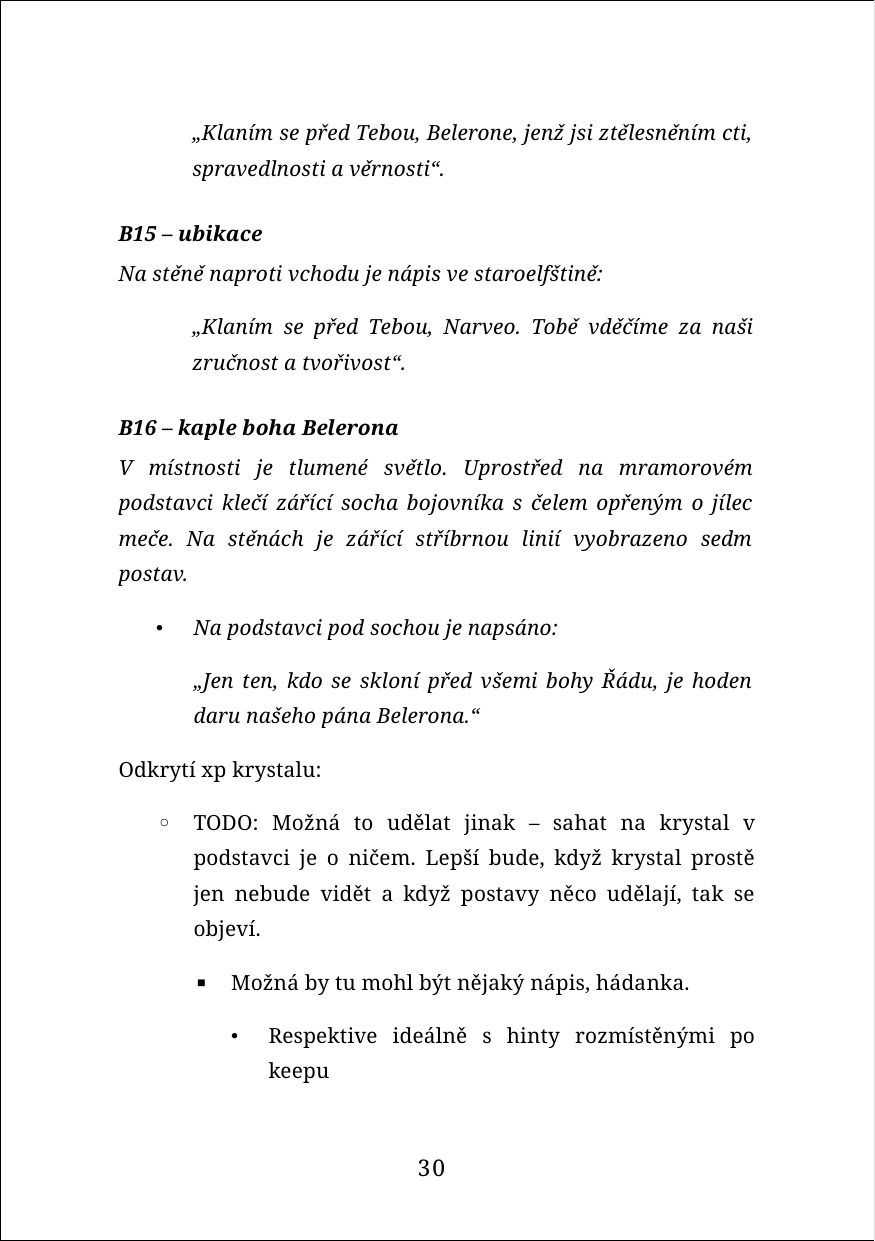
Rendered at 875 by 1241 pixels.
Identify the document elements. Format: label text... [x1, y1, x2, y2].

list TODO: Možná to udělat jinak – sahat na krystal v podstavci je o ničem. Lepší bude, když krystal prostě jen nebude vidět a když postavy něco udělají, tak se objeví. [156, 808, 756, 943]
list „Jen ten, kdo se skloní před všemi bohy Řádu, je hoden daru našeho pána Belerona.“ [156, 666, 756, 730]
subtitle B16 – kaple boha Belerona [118, 413, 756, 441]
subtitle B15 – ubikace [118, 219, 756, 247]
text „Klaním se před Tebou, Belerone, jenž jsi ztělesněním cti, spravedlnosti a věrnosti“. [192, 118, 756, 182]
text „Klaním se před Tebou, Narveo. Tobě vděčíme za naši zručnost a tvořivost“. [192, 312, 756, 376]
text Odkrytí xp krystalu: [118, 755, 756, 783]
list Na podstavci pod sochou je napsáno: [156, 613, 756, 641]
list Možná by tu mohl být nějaký nápis, hádanka. [193, 968, 756, 996]
list Respektive ideálně s hinty rozmístěnými po keepu [231, 1021, 756, 1085]
text V místnosti je tlumené světlo. Uprostřed na mramorovém podstavci klečí zářící socha bojovníka s čelem opřeným o jílec meče. Na stěnách je zářící stříbrnou linií vyobrazeno sedm postav. [118, 453, 756, 588]
text Na stěně naproti vchodu je nápis ve staroelfštině: [118, 259, 756, 287]
